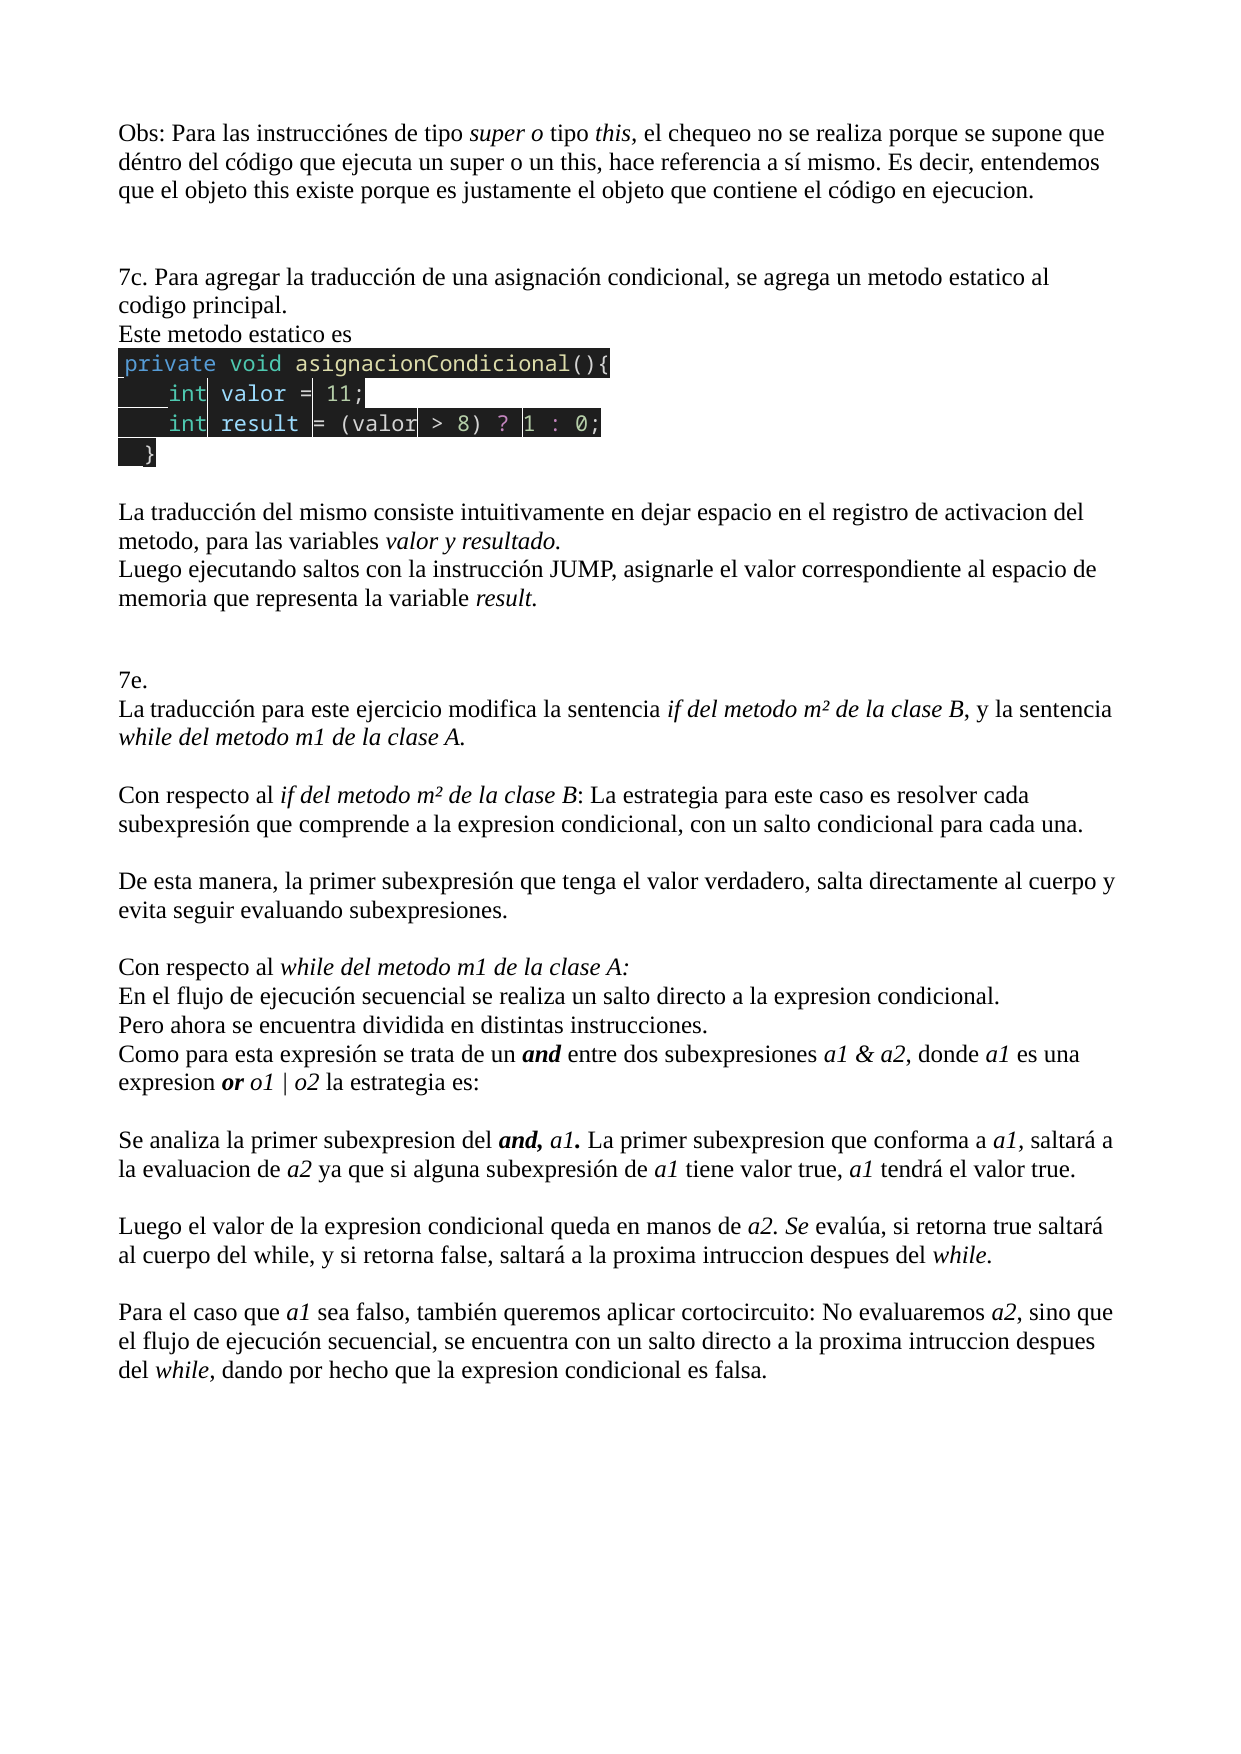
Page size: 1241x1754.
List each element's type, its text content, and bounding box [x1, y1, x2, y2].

text De esta manera, la primer subexpresión que tenga el valor verdadero, salta directamente al cuerpo y evita seguir evaluando subexpresiones. [118, 866, 1122, 924]
text 7c. Para agregar la traducción de una asignación condicional, se agrega un metodo estatico al codigo principal. Este metodo estatico es [118, 262, 1122, 348]
text Para el caso que a1 sea falso, también queremos aplicar cortocircuito: No evaluaremos a2, sino que el flujo de ejecución secuencial, se encuentra con un salto directo a la proxima intruccion despues del while, dando por hecho que la expresion condicional es falsa. [118, 1297, 1122, 1384]
text int valor = 11; [118, 378, 1122, 408]
text } [118, 437, 1122, 467]
text Luego ejecutando saltos con la instrucción JUMP, asignarle el valor correspondiente al espacio de memoria que representa la variable result. [118, 554, 1122, 612]
text En el flujo de ejecución secuencial se realiza un salto directo a la expresion condicional. Pero ahora se encuentra dividida en distintas instrucciones. [118, 981, 1122, 1039]
text La traducción del mismo consiste intuitivamente en dejar espacio en el registro de activacion del metodo, para las variables valor y resultado. [118, 497, 1122, 554]
text Luego el valor de la expresion condicional queda en manos de a2. Se evalúa, si retorna true saltará al cuerpo del while, y si retorna false, saltará a la proxima intruccion despues del while. [118, 1211, 1122, 1269]
text 7e. [118, 665, 1122, 694]
text Se analiza la primer subexpresion del and, a1. La primer subexpresion que conforma a a1, saltará a la evaluacion de a2 ya que si alguna subexpresión de a1 tiene valor true, a1 tendrá el valor true. [118, 1125, 1122, 1182]
text Con respecto al if del metodo m² de la clase B: La estrategia para este caso es resolver cada subexpresión que comprende a la expresion condicional, con un salto condicional para cada una. [118, 780, 1122, 837]
text int result = (valor > 8) ? 1 : 0; [118, 408, 1122, 437]
text private void asignacionCondicional(){ [118, 348, 1122, 378]
text La traducción para este ejercicio modifica la sentencia if del metodo m² de la clase B, y la sentencia while del metodo m1 de la clase A. [118, 694, 1122, 751]
text Con respecto al while del metodo m1 de la clase A: [118, 952, 1122, 981]
text Como para esta expresión se trata de un and entre dos subexpresiones a1 & a2, donde a1 es una expresion or o1 | o2 la estrategia es: [118, 1039, 1122, 1125]
text Obs: Para las instrucciónes de tipo super o tipo this, el chequeo no se realiza porque se supone que déntro del código que ejecuta un super o un this, hace referencia a sí mismo. Es decir, entendemos que el objeto this existe porque es justamente el objeto que contiene el código en ejecucion. [118, 118, 1122, 204]
